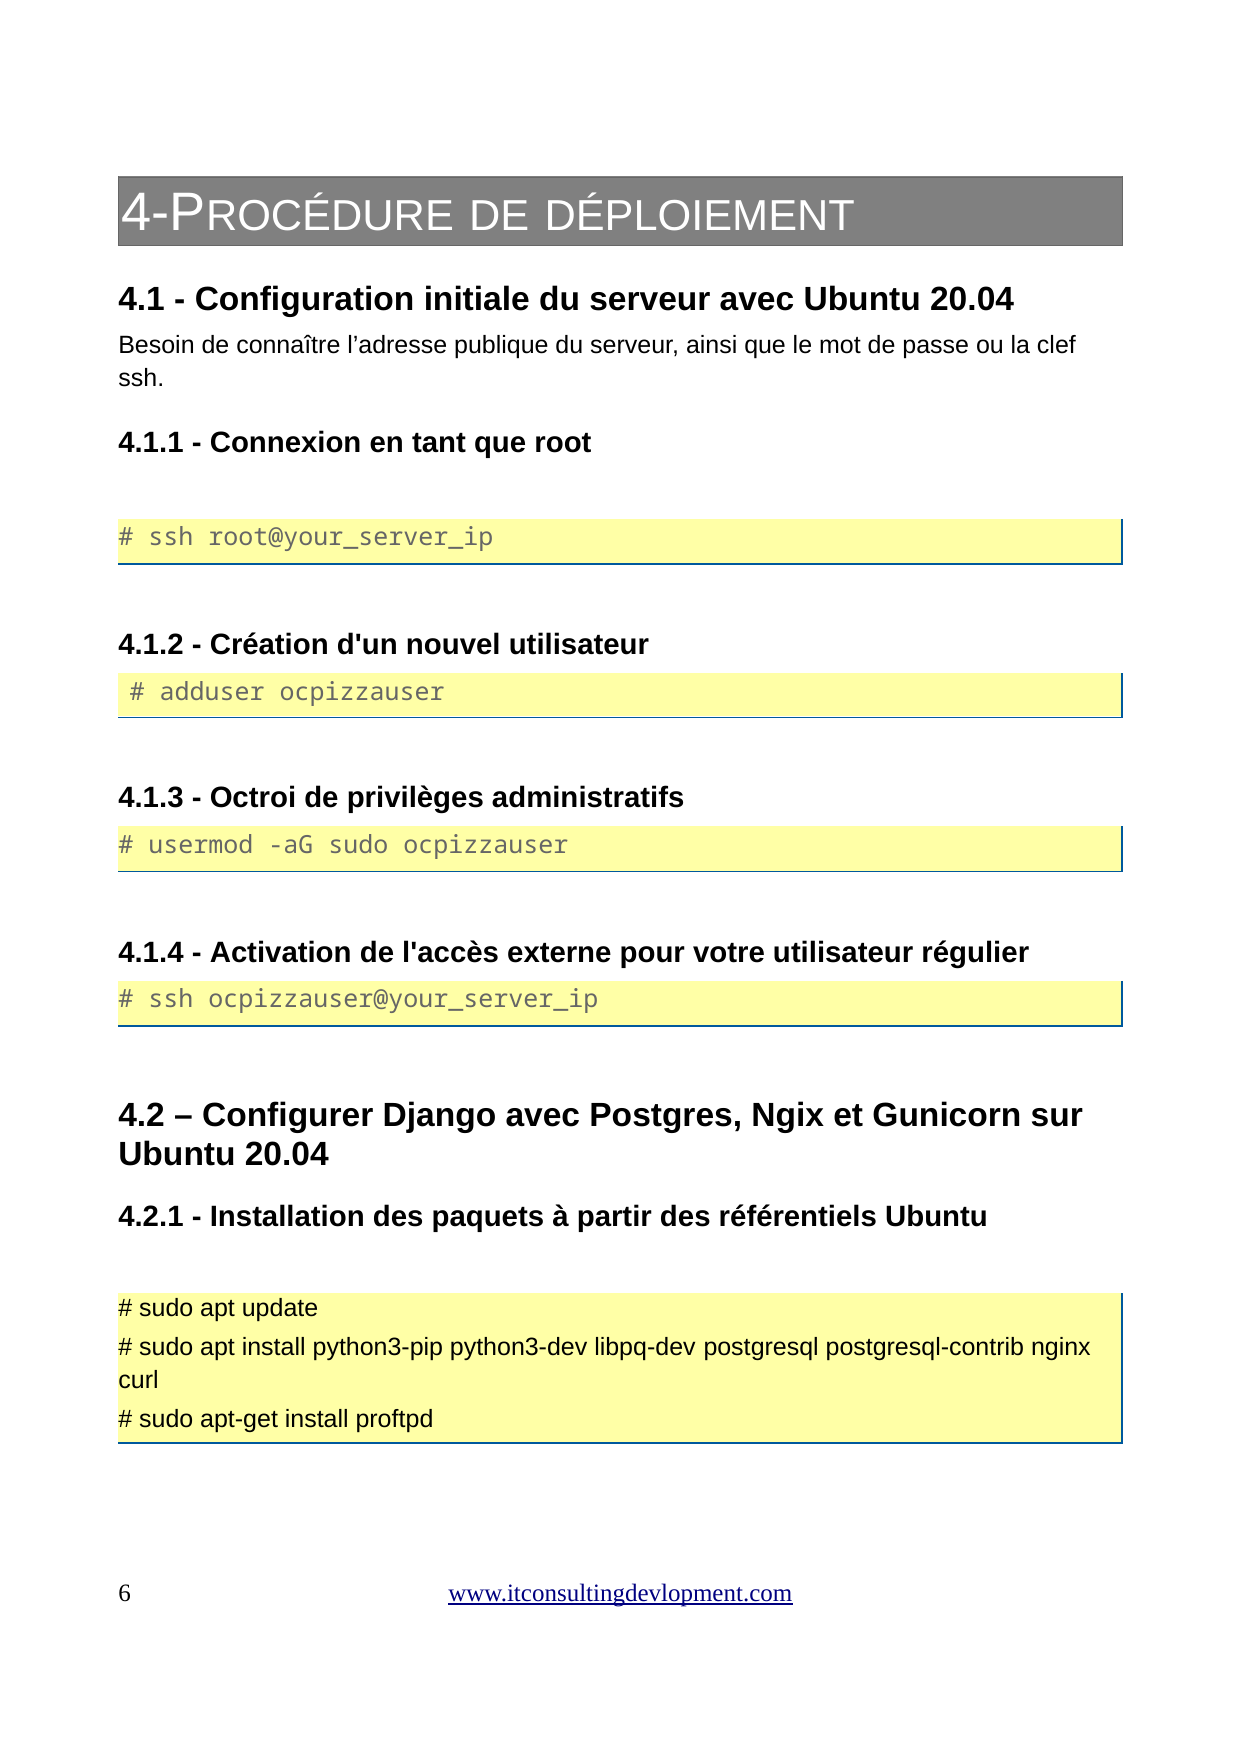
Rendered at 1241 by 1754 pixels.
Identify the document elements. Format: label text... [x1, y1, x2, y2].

subtitle 4.1.4 - Activation de l'accès externe pour votre utilisateur régulier [118, 934, 1122, 968]
table_header # usermod -aG sudo ocpizzauser [118, 826, 1121, 871]
subtitle 4.2.1 - Installation des paquets à partir des référentiels Ubuntu [118, 1199, 1122, 1233]
subtitle 4.1 - Configuration initiale du serveur avec Ubuntu 20.04 [118, 279, 1122, 317]
table_header # adduser ocpizzauser [118, 673, 1121, 716]
subtitle 4.1.3 - Octroi de privilèges administratifs [118, 780, 1122, 814]
subtitle 4-Procédure de déploiement [119, 178, 1122, 245]
table_header # sudo apt update # sudo apt install python3-pip python3-dev libpq-dev postgresql postgresql-contrib nginx curl # sudo apt-get install proftpd [118, 1293, 1121, 1442]
subtitle 4.2 – Configurer Django avec Postgres, Ngix et Gunicorn sur Ubuntu 20.04 [118, 1095, 1122, 1172]
table_header # ssh ocpizzauser@your_server_ip [118, 981, 1121, 1025]
text Besoin de connaître l’adresse publique du serveur, ainsi que le mot de passe ou la clef ssh. [118, 330, 1122, 392]
subtitle 4.1.2 - Création d'un nouvel utilisateur [118, 627, 1122, 661]
subtitle 4.1.1 - Connexion en tant que root [118, 425, 1122, 459]
table_header # ssh root@your_server_ip [118, 519, 1121, 563]
